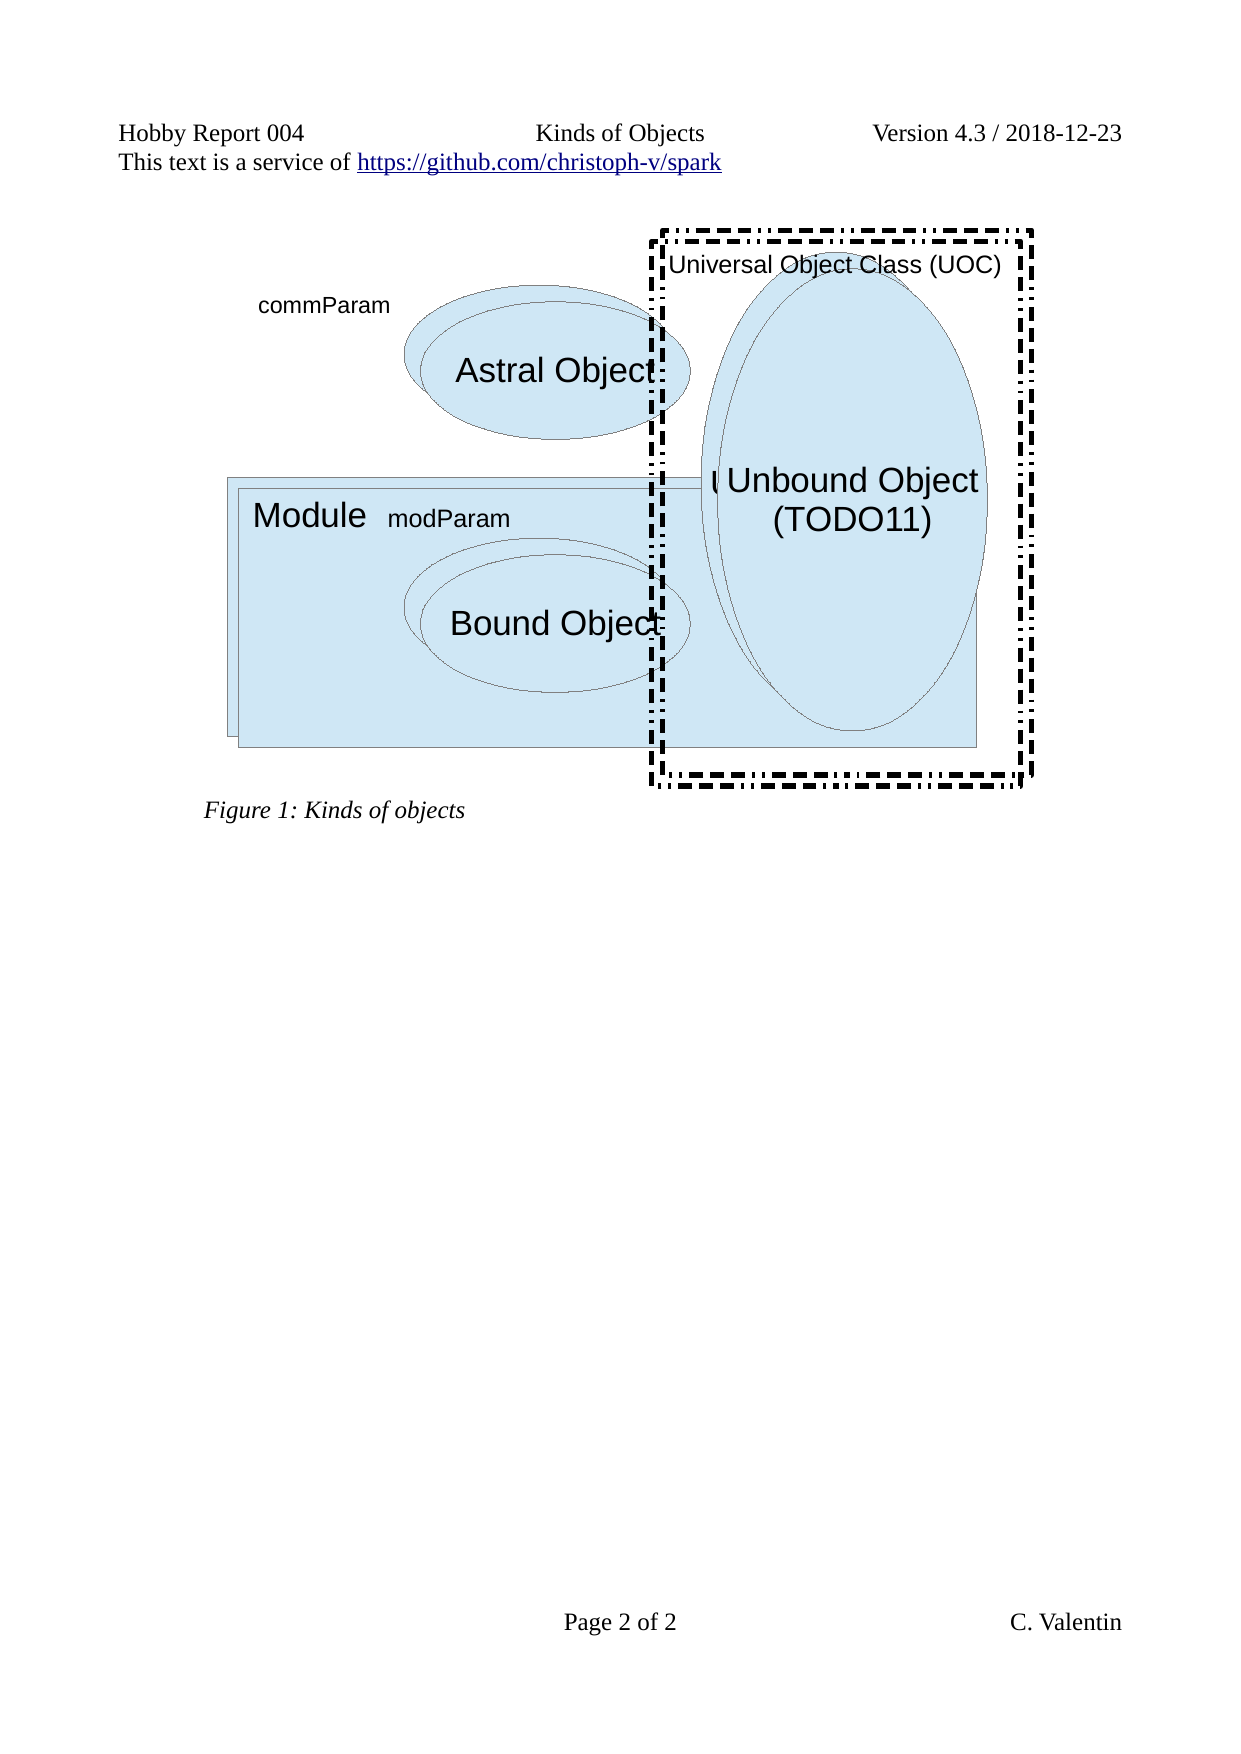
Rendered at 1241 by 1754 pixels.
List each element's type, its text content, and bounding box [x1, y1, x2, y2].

text Figure 1: Kinds of objects [204, 218, 1036, 824]
